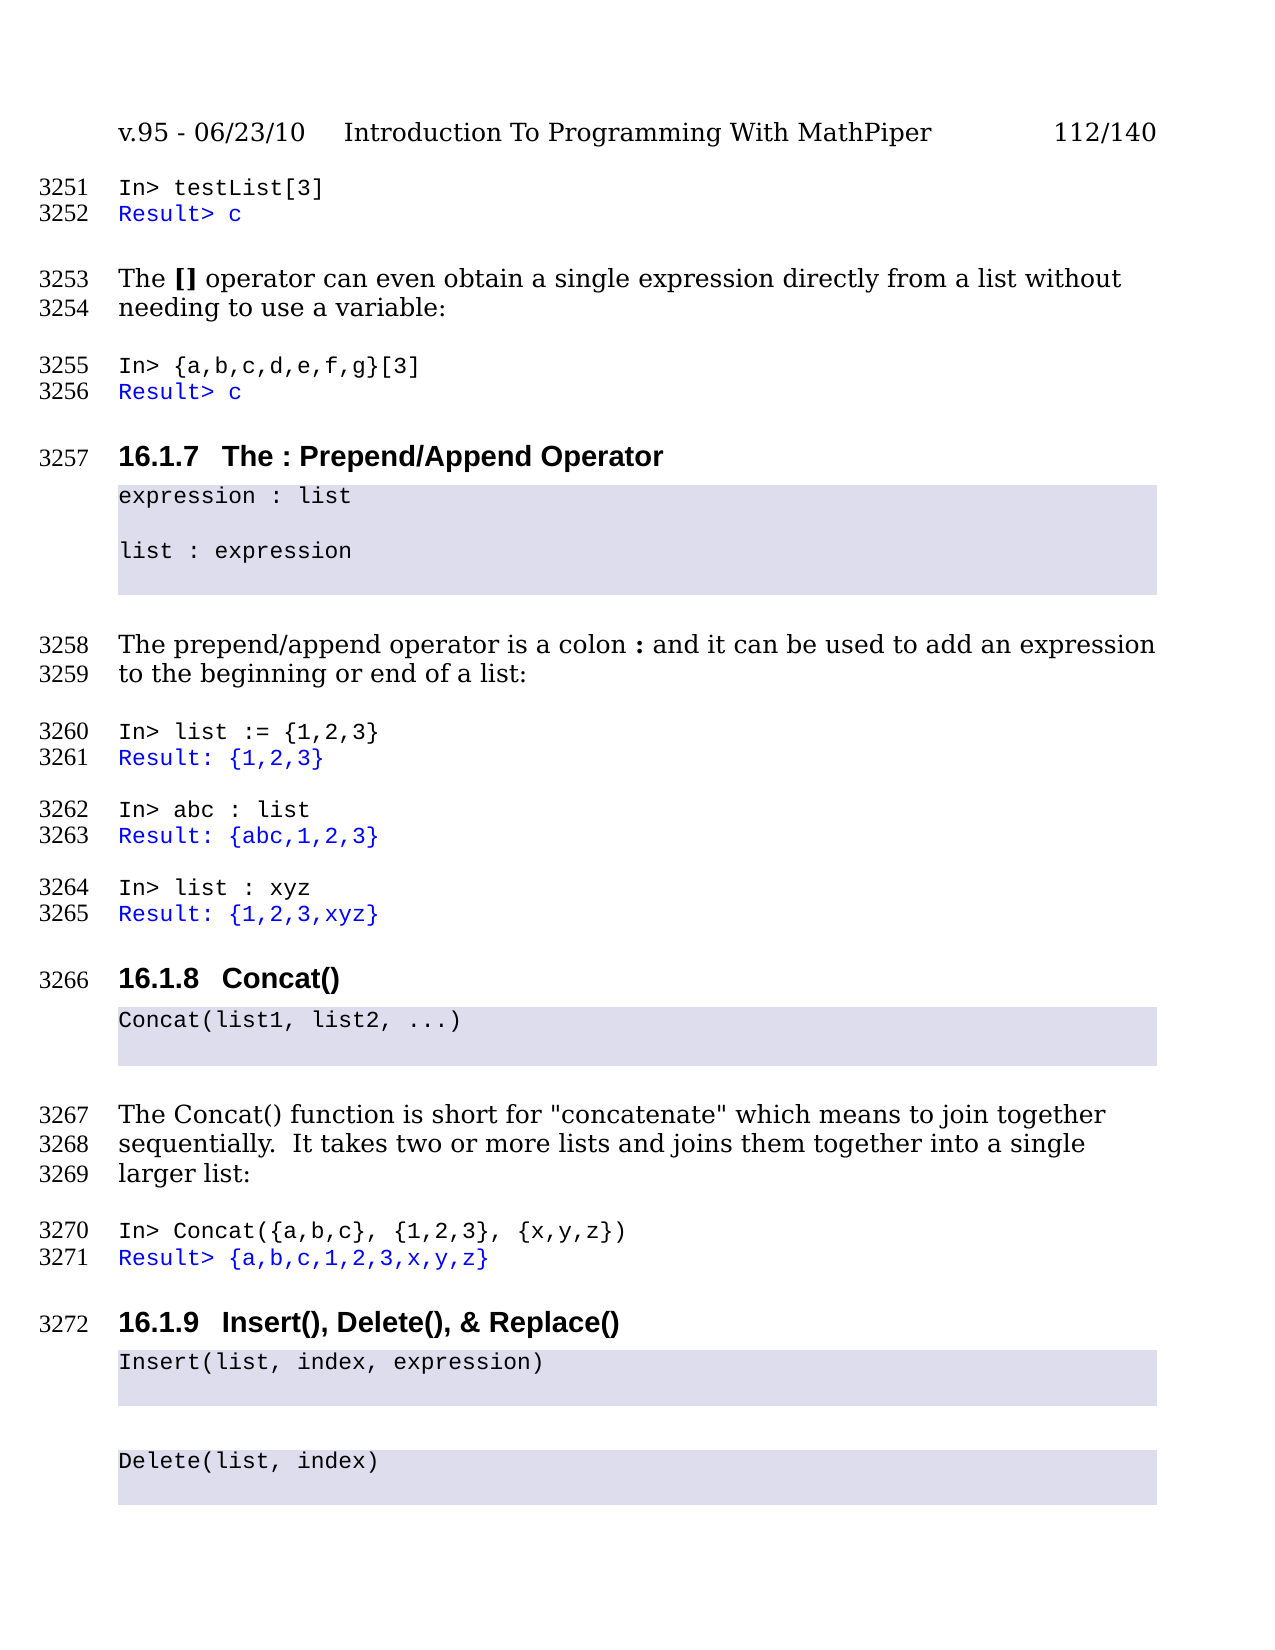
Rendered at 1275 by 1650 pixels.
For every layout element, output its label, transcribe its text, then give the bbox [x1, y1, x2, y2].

text In> {a,b,c,d,e,f,g}[3] [118, 354, 1157, 380]
text In> Concat({a,b,c}, {1,2,3}, {x,y,z}) [118, 1220, 1157, 1246]
text In> abc : list [118, 798, 1157, 824]
text The prepend/append operator is a colon : and it can be used to add an expression to the beginning or end of a list: [118, 630, 1157, 689]
text Result: {1,2,3,xyz} [118, 902, 1157, 928]
subtitle Insert(), Delete(), & Replace() [118, 1305, 1157, 1338]
text In> list := {1,2,3} [118, 721, 1157, 747]
text Result> {a,b,c,1,2,3,x,y,z} [118, 1246, 1157, 1272]
text Result: {1,2,3} [118, 747, 1157, 773]
subtitle Concat() [118, 961, 1157, 995]
text The Concat() function is short for "concatenate" which means to join together sequentially. It takes two or more lists and joins them together into a single larger list: [118, 1100, 1157, 1188]
subtitle The : Prepend/Append Operator [118, 439, 1157, 472]
table_header Concat(list1, list2, ...) [118, 1007, 1157, 1066]
table_header expression : list list : expression [118, 485, 1157, 595]
text In> list : xyz [118, 876, 1157, 902]
text In> testList[3] [118, 177, 1157, 203]
text The [] operator can even obtain a single expression directly from a list without needing to use a variable: [118, 263, 1157, 322]
text Result: {abc,1,2,3} [118, 824, 1157, 850]
table_header Insert(list, index, expression) [118, 1350, 1157, 1406]
text Result> c [118, 380, 1157, 406]
table_header Delete(list, index) [118, 1450, 1157, 1505]
text Result> c [118, 203, 1157, 229]
